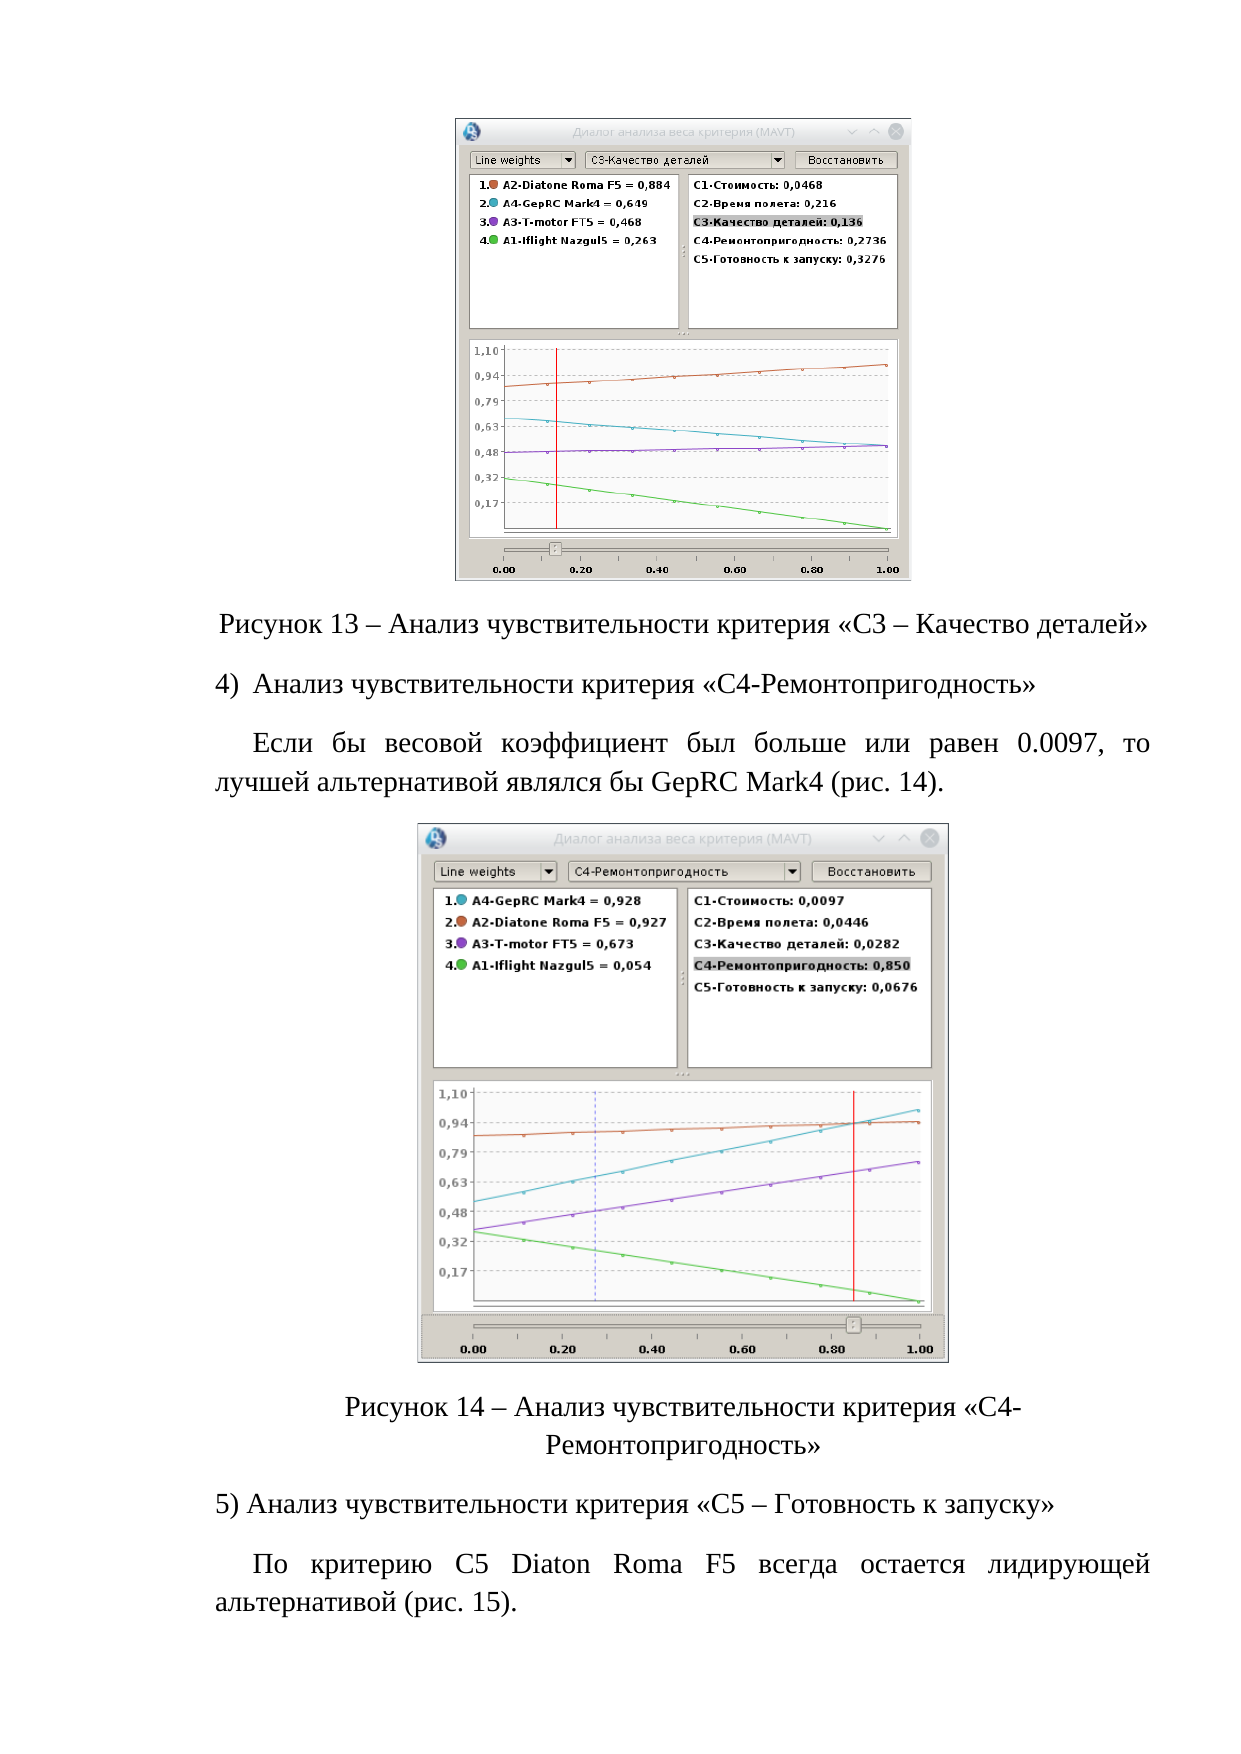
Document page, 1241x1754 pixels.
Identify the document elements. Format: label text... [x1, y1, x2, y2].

text Рисунок 14 – Анализ чувствительности критерия «C4-Ремонтопригодность» [215, 1389, 1152, 1461]
text 5) Анализ чувствительности критерия «C5 – Готовность к запуску» [215, 1487, 1152, 1520]
list Анализ чувствительности критерия «C4-Ремонтопригодность» [215, 666, 1152, 699]
picture [455, 118, 912, 581]
text Если бы весовой коэффициент был больше или равен 0.0097, то лучшей альтернативой являлся бы GepRC Mark4 (рис. 14). [215, 725, 1152, 797]
picture [417, 823, 949, 1363]
text Рисунок 13 – Анализ чувствительности критерия «C3 – Качество деталей» [215, 607, 1152, 640]
text По критерию С5 Diaton Roma F5 всегда остается лидирующей альтернативой (рис. 15). [215, 1546, 1152, 1618]
